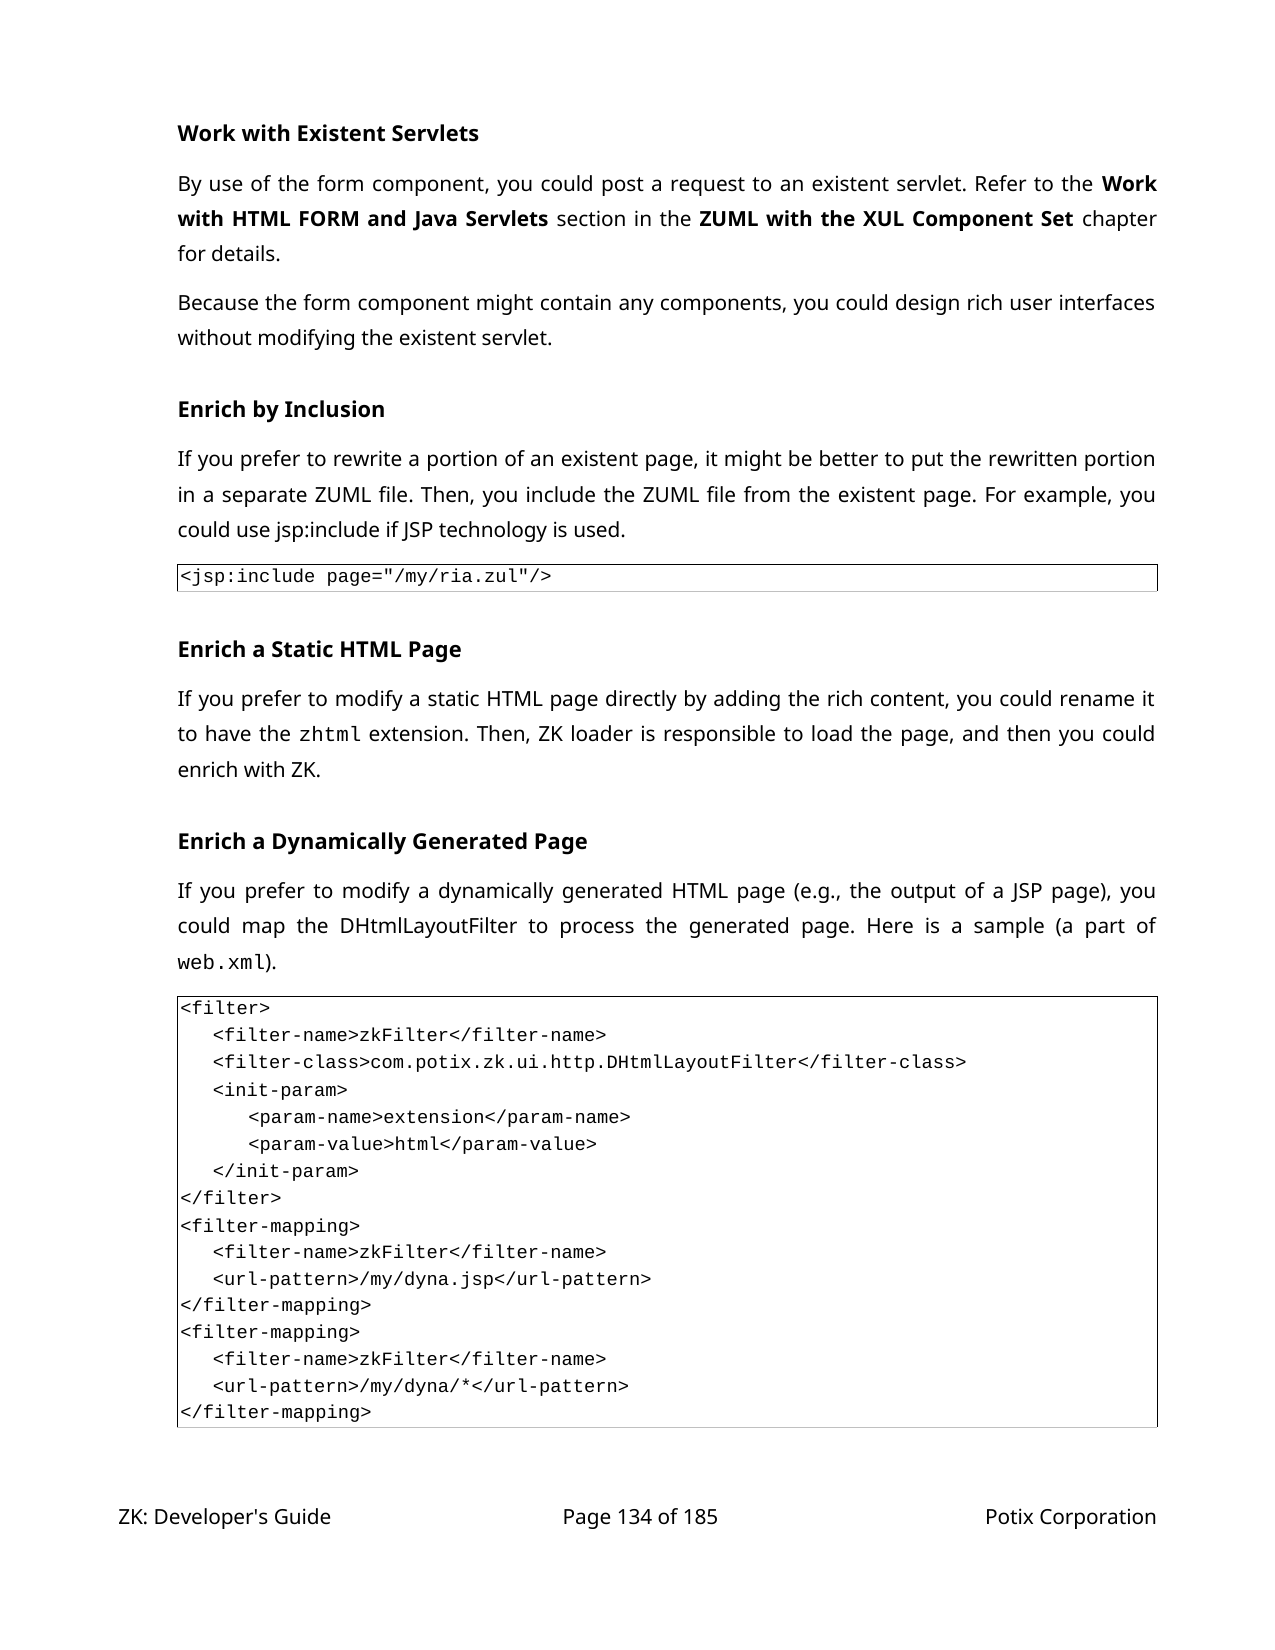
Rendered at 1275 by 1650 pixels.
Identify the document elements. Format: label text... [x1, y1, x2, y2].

text <param-value>html</param-value> [178, 1132, 1157, 1156]
text <param-name>extension</param-name> [178, 1105, 1157, 1129]
text </filter> [178, 1186, 1157, 1211]
subtitle Enrich a Static HTML Page [177, 634, 1157, 664]
subtitle Work with Existent Servlets [177, 118, 1157, 148]
text <filter> [178, 997, 1157, 1020]
text If you prefer to modify a dynamically generated HTML page (e.g., the output of a JSP page), you could map the DHtmlLayoutFilter to process the generated page. Here is a sample (a part of web.xml). [177, 876, 1157, 975]
text <filter-mapping> <filter-name>zkFilter</filter-name> <url-pattern>/my/dyna.jsp</url-pattern> </filter-mapping> [178, 1213, 1157, 1317]
text </init-param> [178, 1159, 1157, 1183]
text Because the form component might contain any components, you could design rich user interfaces without modifying the existent servlet. [177, 288, 1157, 351]
text <filter-name>zkFilter</filter-name> [178, 1023, 1157, 1047]
text <filter-mapping> <filter-name>zkFilter</filter-name> <url-pattern>/my/dyna/*</url-pattern> </filter-mapping> [178, 1320, 1157, 1427]
text <jsp:include page="/my/ria.zul"/> [178, 565, 1157, 591]
subtitle Enrich by Inclusion [177, 394, 1157, 424]
text By use of the form component, you could post a request to an existent servlet. Refer to the Work with HTML FORM and Java Servlets section in the ZUML with the XUL Component Set chapter for details. [177, 169, 1157, 267]
subtitle Enrich a Dynamically Generated Page [177, 826, 1157, 856]
text <init-param> [178, 1077, 1157, 1102]
text If you prefer to rewrite a portion of an existent page, it might be better to put the rewritten portion in a separate ZUML file. Then, you include the ZUML file from the existent page. For example, you could use jsp:include if JSP technology is used. [177, 444, 1157, 543]
text If you prefer to modify a static HTML page directly by adding the rich content, you could rename it to have the zhtml extension. Then, ZK loader is responsible to load the page, and then you could enrich with ZK. [177, 684, 1157, 783]
text <filter-class>com.potix.zk.ui.http.DHtmlLayoutFilter</filter-class> [178, 1050, 1157, 1074]
